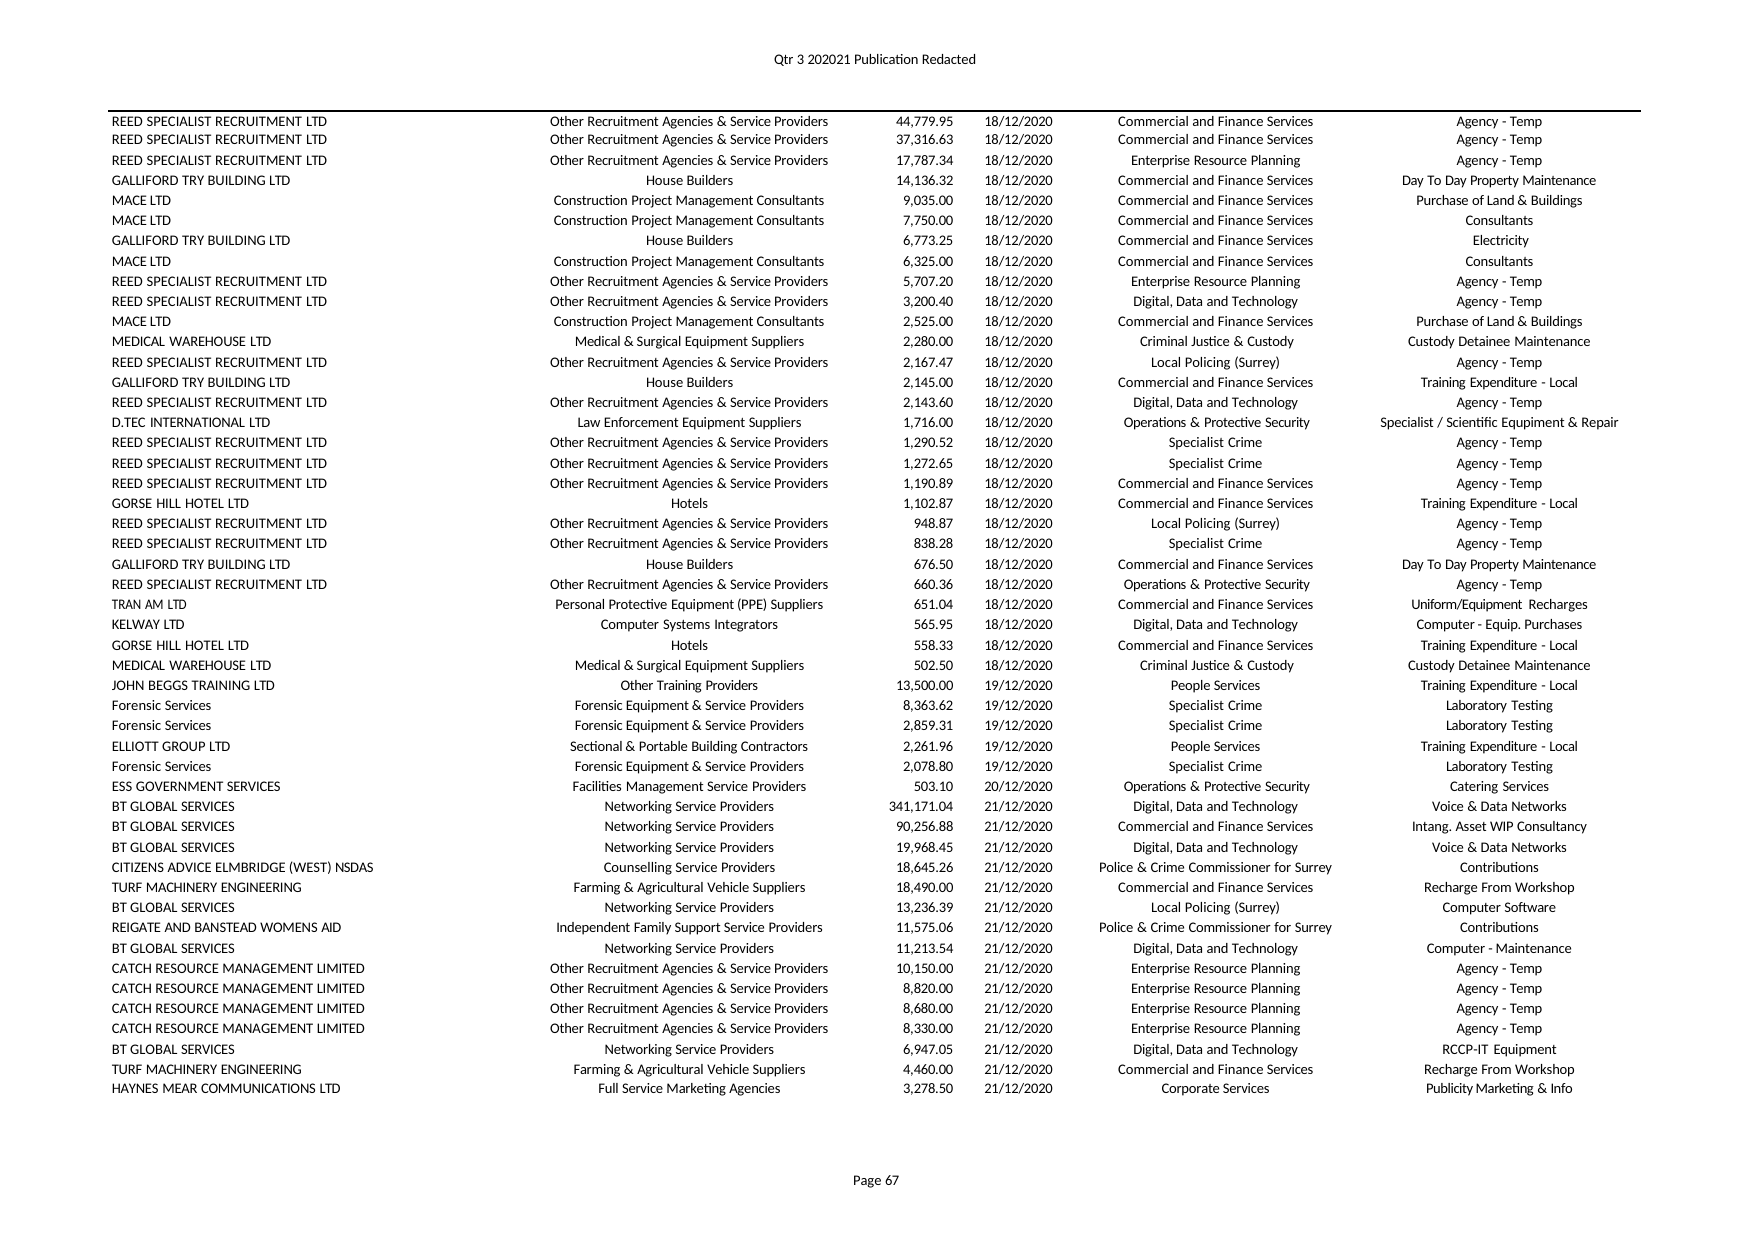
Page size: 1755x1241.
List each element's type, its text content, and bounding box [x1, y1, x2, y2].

table_cell CATCH RESOURCE MANAGEMENT LIMITED [108, 959, 512, 979]
table_cell Specialist / Scientific Equpiment & Repair [1358, 413, 1641, 433]
table_cell Independent Family Support Service Providers [512, 918, 864, 938]
table_cell 651.04 [864, 595, 960, 615]
table_cell Computer - Equip. Purchases [1358, 615, 1641, 635]
table_cell Sectional & Portable Building Contractors [512, 736, 864, 756]
table_cell 18/12/2020 [960, 615, 1074, 635]
table_cell 18/12/2020 [960, 393, 1074, 413]
table_cell Consultants [1358, 251, 1641, 271]
table_cell Specialist Crime [1074, 696, 1358, 716]
table_cell House Builders [512, 373, 864, 393]
table_cell Commercial and Finance Services [1074, 373, 1358, 393]
table_cell ELLIOTT GROUP LTD [108, 736, 512, 756]
table_cell 21/12/2020 [960, 797, 1074, 817]
table_cell 2,143.60 [864, 393, 960, 413]
table_cell MACE LTD [108, 312, 512, 332]
table_cell 21/12/2020 [960, 938, 1074, 958]
table_cell 4,460.00 [864, 1060, 960, 1080]
table_cell MEDICAL WAREHOUSE LTD [108, 332, 512, 352]
table_cell 21/12/2020 [960, 1019, 1074, 1039]
table_cell REED SPECIALIST RECRUITMENT LTD [108, 271, 512, 292]
table_cell Custody Detainee Maintenance [1358, 655, 1641, 676]
table_cell MACE LTD [108, 251, 512, 271]
table_cell Other Recruitment Agencies & Service Providers [512, 575, 864, 595]
table_cell 19/12/2020 [960, 696, 1074, 716]
table_cell HAYNES MEAR COMMUNICATIONS LTD [108, 1080, 512, 1099]
table_cell BT GLOBAL SERVICES [108, 1039, 512, 1059]
table_cell Networking Service Providers [512, 797, 864, 817]
table_cell KELWAY LTD [108, 615, 512, 635]
table_cell Operations & Protective Security [1074, 575, 1358, 595]
table_cell 17,787.34 [864, 150, 960, 170]
table_cell House Builders [512, 554, 864, 574]
table_cell 2,525.00 [864, 312, 960, 332]
table_cell Commercial and Finance Services [1074, 130, 1358, 150]
table_cell 18/12/2020 [960, 150, 1074, 170]
table_cell Consultants [1358, 211, 1641, 231]
table_cell 21/12/2020 [960, 837, 1074, 857]
table_cell 18/12/2020 [960, 514, 1074, 534]
table_cell BT GLOBAL SERVICES [108, 817, 512, 837]
table_cell 3,200.40 [864, 292, 960, 312]
table_cell Digital, Data and Technology [1074, 837, 1358, 857]
table_cell 18/12/2020 [960, 352, 1074, 372]
table_cell Local Policing (Surrey) [1074, 514, 1358, 534]
table_cell 3,278.50 [864, 1080, 960, 1099]
table_cell 44,779.95 [864, 112, 960, 130]
table_cell GALLIFORD TRY BUILDING LTD [108, 170, 512, 191]
table_cell 13,236.39 [864, 898, 960, 918]
table_cell Voice & Data Networks [1358, 837, 1641, 857]
table_cell REED SPECIALIST RECRUITMENT LTD [108, 130, 512, 150]
table_cell Other Recruitment Agencies & Service Providers [512, 959, 864, 979]
table_cell 21/12/2020 [960, 979, 1074, 999]
table_cell 21/12/2020 [960, 858, 1074, 878]
table_cell MACE LTD [108, 211, 512, 231]
table_cell CITIZENS ADVICE ELMBRIDGE (WEST) NSDAS [108, 858, 512, 878]
table_cell Construction Project Management Consultants [512, 211, 864, 231]
table_cell Agency - Temp [1358, 534, 1641, 554]
table_cell Training Expenditure - Local [1358, 736, 1641, 756]
table_cell Agency - Temp [1358, 112, 1641, 130]
table_cell 21/12/2020 [960, 1039, 1074, 1059]
table_cell 37,316.63 [864, 130, 960, 150]
table_cell 660.36 [864, 575, 960, 595]
table_cell Intang. Asset WIP Consultancy [1358, 817, 1641, 837]
table_cell Forensic Equipment & Service Providers [512, 716, 864, 736]
table_cell 18/12/2020 [960, 130, 1074, 150]
table_cell Day To Day Property Maintenance [1358, 554, 1641, 574]
table_cell REED SPECIALIST RECRUITMENT LTD [108, 393, 512, 413]
table_cell Agency - Temp [1358, 1019, 1641, 1039]
table_cell Commercial and Finance Services [1074, 312, 1358, 332]
table_cell 1,190.89 [864, 474, 960, 494]
table_cell 18/12/2020 [960, 534, 1074, 554]
table_cell Networking Service Providers [512, 837, 864, 857]
table_cell Catering Services [1358, 777, 1641, 797]
table_cell 6,947.05 [864, 1039, 960, 1059]
table_cell Commercial and Finance Services [1074, 878, 1358, 898]
table_cell Networking Service Providers [512, 898, 864, 918]
table_cell BT GLOBAL SERVICES [108, 938, 512, 958]
table_cell Commercial and Finance Services [1074, 595, 1358, 615]
table_cell Enterprise Resource Planning [1074, 999, 1358, 1019]
table_cell Other Recruitment Agencies & Service Providers [512, 534, 864, 554]
table_cell Forensic Equipment & Service Providers [512, 756, 864, 777]
table_cell Criminal Justice & Custody [1074, 332, 1358, 352]
table_cell Agency - Temp [1358, 433, 1641, 453]
table_cell BT GLOBAL SERVICES [108, 898, 512, 918]
table_cell CATCH RESOURCE MANAGEMENT LIMITED [108, 979, 512, 999]
table_cell Construction Project Management Consultants [512, 251, 864, 271]
table_cell 18/12/2020 [960, 453, 1074, 473]
table_cell 2,261.96 [864, 736, 960, 756]
table_cell Commercial and Finance Services [1074, 231, 1358, 251]
table_cell Corporate Services [1074, 1080, 1358, 1099]
table_cell JOHN BEGGS TRAINING LTD [108, 676, 512, 696]
table_cell Training Expenditure - Local [1358, 676, 1641, 696]
table_cell 18/12/2020 [960, 211, 1074, 231]
table_cell CATCH RESOURCE MANAGEMENT LIMITED [108, 1019, 512, 1039]
table_cell 20/12/2020 [960, 777, 1074, 797]
table_cell 18/12/2020 [960, 433, 1074, 453]
table_cell 18,490.00 [864, 878, 960, 898]
table_cell Publicity Marketing & Info [1358, 1080, 1641, 1099]
table_cell Forensic Services [108, 756, 512, 777]
table_cell Agency - Temp [1358, 959, 1641, 979]
table_cell Commercial and Finance Services [1074, 474, 1358, 494]
table_cell 2,078.80 [864, 756, 960, 777]
table_cell Enterprise Resource Planning [1074, 979, 1358, 999]
table_cell 21/12/2020 [960, 1080, 1074, 1099]
table_cell Enterprise Resource Planning [1074, 959, 1358, 979]
table_cell Training Expenditure - Local [1358, 494, 1641, 514]
table_cell 18/12/2020 [960, 271, 1074, 292]
table_cell Other Training Providers [512, 676, 864, 696]
table_cell Forensic Services [108, 696, 512, 716]
table_cell Specialist Crime [1074, 433, 1358, 453]
table_cell Hotels [512, 494, 864, 514]
table_cell REED SPECIALIST RECRUITMENT LTD [108, 453, 512, 473]
table_cell Purchase of Land & Buildings [1358, 191, 1641, 211]
table_cell Construction Project Management Consultants [512, 191, 864, 211]
table_cell 18/12/2020 [960, 231, 1074, 251]
table_cell Other Recruitment Agencies & Service Providers [512, 514, 864, 534]
table_cell Agency - Temp [1358, 474, 1641, 494]
table_cell 11,575.06 [864, 918, 960, 938]
table_cell 11,213.54 [864, 938, 960, 958]
table_cell Agency - Temp [1358, 575, 1641, 595]
table_cell Specialist Crime [1074, 534, 1358, 554]
table_cell Other Recruitment Agencies & Service Providers [512, 474, 864, 494]
table_cell REED SPECIALIST RECRUITMENT LTD [108, 474, 512, 494]
table_cell TRAN AM LTD [108, 595, 512, 615]
table_cell Enterprise Resource Planning [1074, 150, 1358, 170]
table_cell GORSE HILL HOTEL LTD [108, 494, 512, 514]
table_cell D.TEC INTERNATIONAL LTD [108, 413, 512, 433]
table_cell Contributions [1358, 918, 1641, 938]
table_cell Training Expenditure - Local [1358, 635, 1641, 655]
table_cell 8,680.00 [864, 999, 960, 1019]
table_cell 8,330.00 [864, 1019, 960, 1039]
table_cell Laboratory Testing [1358, 756, 1641, 777]
table_cell 90,256.88 [864, 817, 960, 837]
table_cell Police & Crime Commissioner for Surrey [1074, 858, 1358, 878]
table_cell Computer - Maintenance [1358, 938, 1641, 958]
table_cell Law Enforcement Equipment Suppliers [512, 413, 864, 433]
table_cell REED SPECIALIST RECRUITMENT LTD [108, 112, 512, 130]
table_cell 1,716.00 [864, 413, 960, 433]
table_cell Medical & Surgical Equipment Suppliers [512, 655, 864, 676]
table_cell Counselling Service Providers [512, 858, 864, 878]
table_cell 21/12/2020 [960, 878, 1074, 898]
table_cell Agency - Temp [1358, 393, 1641, 413]
table_cell Training Expenditure - Local [1358, 373, 1641, 393]
table_cell 21/12/2020 [960, 1060, 1074, 1080]
table_cell Purchase of Land & Buildings [1358, 312, 1641, 332]
table_cell RCCP-IT Equipment [1358, 1039, 1641, 1059]
table_cell 676.50 [864, 554, 960, 574]
table_cell 7,750.00 [864, 211, 960, 231]
table_cell 502.50 [864, 655, 960, 676]
table_cell TURF MACHINERY ENGINEERING [108, 1060, 512, 1080]
table_cell Specialist Crime [1074, 716, 1358, 736]
table_cell Enterprise Resource Planning [1074, 271, 1358, 292]
table_cell Farming & Agricultural Vehicle Suppliers [512, 878, 864, 898]
table_cell Forensic Services [108, 716, 512, 736]
table_cell Agency - Temp [1358, 130, 1641, 150]
table_cell 19/12/2020 [960, 756, 1074, 777]
table_cell Commercial and Finance Services [1074, 211, 1358, 231]
table_cell 10,150.00 [864, 959, 960, 979]
table_cell 9,035.00 [864, 191, 960, 211]
table_cell GALLIFORD TRY BUILDING LTD [108, 231, 512, 251]
table_cell 18/12/2020 [960, 332, 1074, 352]
table_cell Other Recruitment Agencies & Service Providers [512, 979, 864, 999]
table_cell Other Recruitment Agencies & Service Providers [512, 453, 864, 473]
table_cell 1,272.65 [864, 453, 960, 473]
table_cell Other Recruitment Agencies & Service Providers [512, 393, 864, 413]
table_cell 565.95 [864, 615, 960, 635]
table_cell 13,500.00 [864, 676, 960, 696]
table_cell Laboratory Testing [1358, 696, 1641, 716]
table_cell Networking Service Providers [512, 817, 864, 837]
table_cell 19,968.45 [864, 837, 960, 857]
table_cell GORSE HILL HOTEL LTD [108, 635, 512, 655]
table_cell 1,102.87 [864, 494, 960, 514]
table_cell 1,290.52 [864, 433, 960, 453]
table_cell Recharge From Workshop [1358, 878, 1641, 898]
table_cell Other Recruitment Agencies & Service Providers [512, 271, 864, 292]
table_cell 18/12/2020 [960, 595, 1074, 615]
table_cell 14,136.32 [864, 170, 960, 191]
table_cell 18/12/2020 [960, 251, 1074, 271]
table_cell 8,820.00 [864, 979, 960, 999]
table_cell Other Recruitment Agencies & Service Providers [512, 112, 864, 130]
table_cell Commercial and Finance Services [1074, 554, 1358, 574]
table_cell 18/12/2020 [960, 655, 1074, 676]
table_cell Agency - Temp [1358, 979, 1641, 999]
table_cell House Builders [512, 231, 864, 251]
table_cell 18/12/2020 [960, 575, 1074, 595]
table_cell Commercial and Finance Services [1074, 817, 1358, 837]
table_cell Commercial and Finance Services [1074, 1060, 1358, 1080]
table_cell REED SPECIALIST RECRUITMENT LTD [108, 575, 512, 595]
table_cell Recharge From Workshop [1358, 1060, 1641, 1080]
table_cell Facilities Management Service Providers [512, 777, 864, 797]
table_cell CATCH RESOURCE MANAGEMENT LIMITED [108, 999, 512, 1019]
table_cell 21/12/2020 [960, 918, 1074, 938]
table_cell REED SPECIALIST RECRUITMENT LTD [108, 433, 512, 453]
table_cell Contributions [1358, 858, 1641, 878]
table_cell 8,363.62 [864, 696, 960, 716]
table_cell REED SPECIALIST RECRUITMENT LTD [108, 534, 512, 554]
table_cell Other Recruitment Agencies & Service Providers [512, 292, 864, 312]
table_cell Agency - Temp [1358, 150, 1641, 170]
table_cell Commercial and Finance Services [1074, 191, 1358, 211]
table_cell 21/12/2020 [960, 898, 1074, 918]
table_cell Digital, Data and Technology [1074, 797, 1358, 817]
table_cell 948.87 [864, 514, 960, 534]
table_cell Other Recruitment Agencies & Service Providers [512, 352, 864, 372]
table_cell 558.33 [864, 635, 960, 655]
table_cell 18/12/2020 [960, 112, 1074, 130]
table_cell 2,145.00 [864, 373, 960, 393]
table_cell REED SPECIALIST RECRUITMENT LTD [108, 150, 512, 170]
table_cell 18/12/2020 [960, 373, 1074, 393]
table_cell Hotels [512, 635, 864, 655]
table_cell Agency - Temp [1358, 999, 1641, 1019]
table_cell 341,171.04 [864, 797, 960, 817]
table_cell 18/12/2020 [960, 191, 1074, 211]
table_cell Enterprise Resource Planning [1074, 1019, 1358, 1039]
table_cell 838.28 [864, 534, 960, 554]
table_cell 18/12/2020 [960, 474, 1074, 494]
table_cell Voice & Data Networks [1358, 797, 1641, 817]
table_cell REED SPECIALIST RECRUITMENT LTD [108, 292, 512, 312]
table_cell Personal Protective Equipment (PPE) Suppliers [512, 595, 864, 615]
table_cell Other Recruitment Agencies & Service Providers [512, 1019, 864, 1039]
table_cell REIGATE AND BANSTEAD WOMENS AID [108, 918, 512, 938]
table_cell 18/12/2020 [960, 413, 1074, 433]
table_cell Construction Project Management Consultants [512, 312, 864, 332]
table_cell Digital, Data and Technology [1074, 1039, 1358, 1059]
table_cell 18/12/2020 [960, 312, 1074, 332]
table_cell ESS GOVERNMENT SERVICES [108, 777, 512, 797]
table_cell 19/12/2020 [960, 676, 1074, 696]
table_cell Uniform/Equipment Recharges [1358, 595, 1641, 615]
table_cell Laboratory Testing [1358, 716, 1641, 736]
table_cell Other Recruitment Agencies & Service Providers [512, 433, 864, 453]
table_cell Agency - Temp [1358, 352, 1641, 372]
table_cell Medical & Surgical Equipment Suppliers [512, 332, 864, 352]
table_cell 503.10 [864, 777, 960, 797]
table_cell Day To Day Property Maintenance [1358, 170, 1641, 191]
table_cell Operations & Protective Security [1074, 413, 1358, 433]
table_cell REED SPECIALIST RECRUITMENT LTD [108, 514, 512, 534]
table_cell Networking Service Providers [512, 938, 864, 958]
table_cell 5,707.20 [864, 271, 960, 292]
table_cell 19/12/2020 [960, 716, 1074, 736]
table_cell BT GLOBAL SERVICES [108, 837, 512, 857]
table_cell GALLIFORD TRY BUILDING LTD [108, 373, 512, 393]
table_cell Agency - Temp [1358, 271, 1641, 292]
table_cell Digital, Data and Technology [1074, 393, 1358, 413]
table_cell Specialist Crime [1074, 756, 1358, 777]
table_cell Commercial and Finance Services [1074, 251, 1358, 271]
table_cell 2,859.31 [864, 716, 960, 736]
table_cell Full Service Marketing Agencies [512, 1080, 864, 1099]
table_cell Police & Crime Commissioner for Surrey [1074, 918, 1358, 938]
table_cell Agency - Temp [1358, 292, 1641, 312]
table_cell MACE LTD [108, 191, 512, 211]
table_cell House Builders [512, 170, 864, 191]
table_cell 18/12/2020 [960, 635, 1074, 655]
table_cell 18/12/2020 [960, 494, 1074, 514]
table_cell 18/12/2020 [960, 292, 1074, 312]
table_cell 6,773.25 [864, 231, 960, 251]
table_cell Agency - Temp [1358, 453, 1641, 473]
table_cell Other Recruitment Agencies & Service Providers [512, 150, 864, 170]
table_cell GALLIFORD TRY BUILDING LTD [108, 554, 512, 574]
table_cell 2,167.47 [864, 352, 960, 372]
table_cell Commercial and Finance Services [1074, 494, 1358, 514]
table_cell 21/12/2020 [960, 959, 1074, 979]
table_cell Agency - Temp [1358, 514, 1641, 534]
table_cell Digital, Data and Technology [1074, 615, 1358, 635]
table_cell Local Policing (Surrey) [1074, 898, 1358, 918]
table_cell 18,645.26 [864, 858, 960, 878]
table_cell Computer Systems Integrators [512, 615, 864, 635]
table_cell Digital, Data and Technology [1074, 292, 1358, 312]
table_cell Forensic Equipment & Service Providers [512, 696, 864, 716]
table_cell 2,280.00 [864, 332, 960, 352]
table_cell Networking Service Providers [512, 1039, 864, 1059]
table_cell Digital, Data and Technology [1074, 938, 1358, 958]
table_cell Other Recruitment Agencies & Service Providers [512, 999, 864, 1019]
table_cell Operations & Protective Security [1074, 777, 1358, 797]
table_cell 18/12/2020 [960, 170, 1074, 191]
table_cell 6,325.00 [864, 251, 960, 271]
table_cell BT GLOBAL SERVICES [108, 797, 512, 817]
table_cell People Services [1074, 736, 1358, 756]
table_cell People Services [1074, 676, 1358, 696]
table_cell 21/12/2020 [960, 817, 1074, 837]
table_cell REED SPECIALIST RECRUITMENT LTD [108, 352, 512, 372]
table_cell Other Recruitment Agencies & Service Providers [512, 130, 864, 150]
table_cell 18/12/2020 [960, 554, 1074, 574]
table_cell Local Policing (Surrey) [1074, 352, 1358, 372]
table_cell Custody Detainee Maintenance [1358, 332, 1641, 352]
table_cell Specialist Crime [1074, 453, 1358, 473]
table_cell MEDICAL WAREHOUSE LTD [108, 655, 512, 676]
table_cell Commercial and Finance Services [1074, 635, 1358, 655]
table_cell Criminal Justice & Custody [1074, 655, 1358, 676]
table_cell 21/12/2020 [960, 999, 1074, 1019]
table_cell Commercial and Finance Services [1074, 170, 1358, 191]
table_cell TURF MACHINERY ENGINEERING [108, 878, 512, 898]
table_cell Commercial and Finance Services [1074, 112, 1358, 130]
table_cell Electricity [1358, 231, 1641, 251]
table_cell Farming & Agricultural Vehicle Suppliers [512, 1060, 864, 1080]
table_cell 19/12/2020 [960, 736, 1074, 756]
table_cell Computer Software [1358, 898, 1641, 918]
